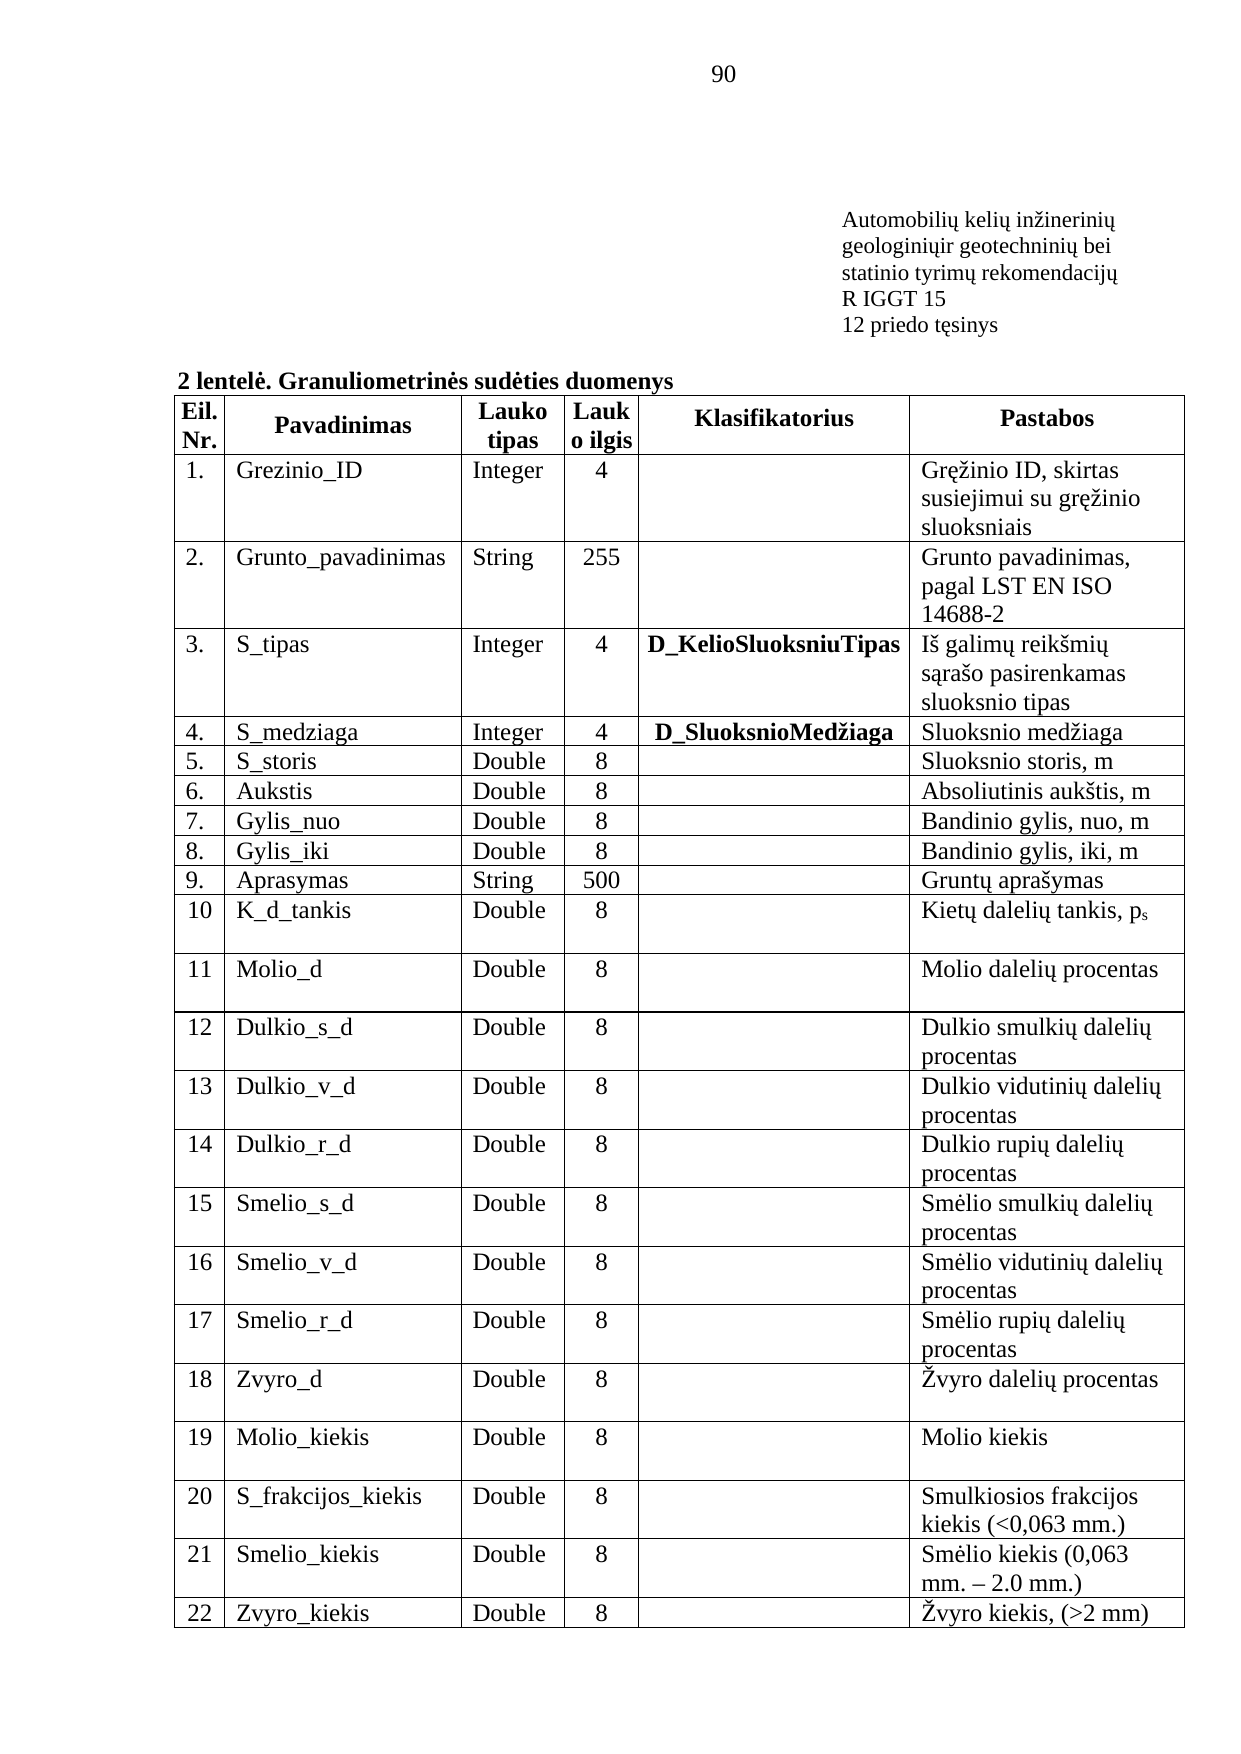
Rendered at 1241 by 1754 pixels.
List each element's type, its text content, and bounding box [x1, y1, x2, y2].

table_cell Žvyro kiekis, (>2 mm) [910, 1598, 1184, 1627]
table_cell Double [462, 1130, 564, 1187]
table_cell [639, 542, 909, 628]
table_cell 9. [175, 866, 224, 894]
table_cell 8 [565, 1364, 638, 1421]
table_cell Gręžinio ID, skirtas susiejimui su gręžinio sluoksniais [910, 455, 1184, 541]
table_cell 14. [175, 1130, 224, 1187]
table_cell D_KelioSluoksniuTipas [639, 629, 909, 716]
table_cell Iš galimų reikšmių sąrašo pasirenkamas sluoksnio tipas [910, 629, 1184, 716]
table_header Lauko ilgis [565, 396, 638, 454]
table_cell Double [462, 1364, 564, 1421]
table_cell Dulkio_v_d [225, 1071, 461, 1128]
table_cell 13. [175, 1071, 224, 1128]
table_cell 8 [565, 1188, 638, 1246]
table_cell [639, 866, 909, 894]
table_cell [639, 1013, 909, 1070]
table_cell Absoliutinis aukštis, m [910, 776, 1184, 805]
table_cell Bandinio gylis, nuo, m [910, 806, 1184, 835]
table_cell Aukstis [225, 776, 461, 805]
table_cell Molio_kiekis [225, 1422, 461, 1480]
table_cell Smelio_r_d [225, 1305, 461, 1363]
text R IGGT 15 [842, 285, 1181, 311]
table_cell 255 [565, 542, 638, 628]
table_cell [639, 1305, 909, 1363]
table_cell 1. [175, 455, 224, 541]
table_cell Double [462, 1071, 564, 1128]
table_cell [639, 1130, 909, 1187]
table_cell Molio dalelių procentas [910, 954, 1184, 1011]
table_cell Grunto_pavadinimas [225, 542, 461, 628]
table_cell Smėlio kiekis (0,063 mm. – 2.0 mm.) [910, 1539, 1184, 1597]
table_cell [639, 1598, 909, 1627]
table_cell 4. [175, 717, 224, 745]
table_header Klasifikatorius [639, 396, 909, 454]
table_cell 8 [565, 1481, 638, 1538]
table_cell [639, 455, 909, 541]
table_cell 6. [175, 776, 224, 805]
table_cell Smelio_v_d [225, 1247, 461, 1304]
table_cell 8 [565, 1071, 638, 1128]
table_cell [639, 1071, 909, 1128]
table_header Pastabos [910, 396, 1184, 454]
table_cell 8 [565, 806, 638, 835]
table_cell S_tipas [225, 629, 461, 716]
table_cell [639, 836, 909, 864]
table_cell Double [462, 1013, 564, 1070]
table_cell 15. [175, 1188, 224, 1246]
table_cell 2. [175, 542, 224, 628]
table_cell Smėlio smulkių dalelių procentas [910, 1188, 1184, 1246]
table_cell [639, 954, 909, 1011]
table_cell [639, 1481, 909, 1538]
table_cell 20. [175, 1481, 224, 1538]
table_cell [639, 806, 909, 835]
table_cell 8 [565, 1539, 638, 1597]
table_cell 16. [175, 1247, 224, 1304]
table_cell Double [462, 1305, 564, 1363]
table_cell 17. [175, 1305, 224, 1363]
table_cell K_d_tankis [225, 895, 461, 953]
table_cell S_frakcijos_kiekis [225, 1481, 461, 1538]
table_cell Integer [462, 717, 564, 745]
table_cell Dulkio_r_d [225, 1130, 461, 1187]
table_cell S_storis [225, 746, 461, 775]
table_cell 11. [175, 954, 224, 1011]
table_cell Molio kiekis [910, 1422, 1184, 1480]
table_cell Grezinio_ID [225, 455, 461, 541]
table_cell Zvyro_d [225, 1364, 461, 1421]
table_cell [639, 1188, 909, 1246]
table_cell 7. [175, 806, 224, 835]
table_cell Sluoksnio medžiaga [910, 717, 1184, 745]
table_cell String [462, 866, 564, 894]
table_cell Double [462, 746, 564, 775]
table_cell Integer [462, 455, 564, 541]
table_cell Double [462, 1481, 564, 1538]
text 12 priedo tęsinys [842, 311, 1181, 338]
table_cell [639, 895, 909, 953]
text geologiniųir geotechninių bei [842, 232, 1181, 259]
table_cell [639, 746, 909, 775]
table_cell Double [462, 1247, 564, 1304]
table_cell Dulkio smulkių dalelių procentas [910, 1013, 1184, 1070]
table_cell 8 [565, 1598, 638, 1627]
table_cell Smelio_kiekis [225, 1539, 461, 1597]
table_cell Smelio_s_d [225, 1188, 461, 1246]
table_cell [639, 1364, 909, 1421]
table_cell 8 [565, 836, 638, 864]
table_cell 5. [175, 746, 224, 775]
table_cell Double [462, 1598, 564, 1627]
table_cell Double [462, 954, 564, 1011]
table_cell 500 [565, 866, 638, 894]
table_cell 4 [565, 717, 638, 745]
table_cell Gruntų aprašymas [910, 866, 1184, 894]
table_header Pavadinimas [225, 396, 461, 454]
table_cell Zvyro_kiekis [225, 1598, 461, 1627]
table_cell Double [462, 836, 564, 864]
table_cell 8 [565, 776, 638, 805]
table_cell 8 [565, 1013, 638, 1070]
table_cell String [462, 542, 564, 628]
table_cell Gylis_iki [225, 836, 461, 864]
text statinio tyrimų rekomendacijų [842, 259, 1181, 285]
table_cell Dulkio rupių dalelių procentas [910, 1130, 1184, 1187]
table_cell 4 [565, 455, 638, 541]
table_cell 8 [565, 954, 638, 1011]
text Automobilių kelių inžinerinių [842, 206, 1181, 232]
table_cell Double [462, 806, 564, 835]
table_cell Bandinio gylis, iki, m [910, 836, 1184, 864]
table_cell Žvyro dalelių procentas [910, 1364, 1184, 1421]
table_cell [639, 1247, 909, 1304]
table_cell 8 [565, 746, 638, 775]
table_cell 8 [565, 1305, 638, 1363]
table_cell Smėlio vidutinių dalelių procentas [910, 1247, 1184, 1304]
table_cell Double [462, 776, 564, 805]
table_cell Smulkiosios frakcijos kiekis (<0,063 mm.) [910, 1481, 1184, 1538]
table_cell Double [462, 1539, 564, 1597]
table_cell 8. [175, 836, 224, 864]
table_cell S_medziaga [225, 717, 461, 745]
table_cell Dulkio_s_d [225, 1013, 461, 1070]
table_header Eil. Nr. [175, 396, 224, 454]
table_cell Sluoksnio storis, m [910, 746, 1184, 775]
table_cell Molio_d [225, 954, 461, 1011]
table_cell [639, 776, 909, 805]
table_cell [639, 1422, 909, 1480]
table_cell Double [462, 1188, 564, 1246]
table_cell 8 [565, 895, 638, 953]
table_cell 3. [175, 629, 224, 716]
table_cell 8 [565, 1422, 638, 1480]
table_cell Double [462, 1422, 564, 1480]
table_header Lauko tipas [462, 396, 564, 454]
table_cell 12. [175, 1013, 224, 1070]
table_cell 18. [175, 1364, 224, 1421]
table_cell 8 [565, 1247, 638, 1304]
table_cell D_SluoksnioMedžiaga [639, 717, 909, 745]
table_cell Grunto pavadinimas, pagal LST EN ISO 14688-2 [910, 542, 1184, 628]
table_cell Double [462, 895, 564, 953]
table_cell Kietų dalelių tankis, ps [910, 895, 1184, 953]
table_cell Integer [462, 629, 564, 716]
table_cell 10. [175, 895, 224, 953]
table_cell [639, 1539, 909, 1597]
table_cell 4 [565, 629, 638, 716]
table_cell 21. [175, 1539, 224, 1597]
table_cell 22 [175, 1598, 224, 1627]
table_cell Aprasymas [225, 866, 461, 894]
table_cell Smėlio rupių dalelių procentas [910, 1305, 1184, 1363]
table_cell Gylis_nuo [225, 806, 461, 835]
table_cell Dulkio vidutinių dalelių procentas [910, 1071, 1184, 1128]
text 2 lentelė. Granuliometrinės sudėties duomenys [177, 366, 1181, 395]
table_cell 8 [565, 1130, 638, 1187]
table_cell 19. [175, 1422, 224, 1480]
